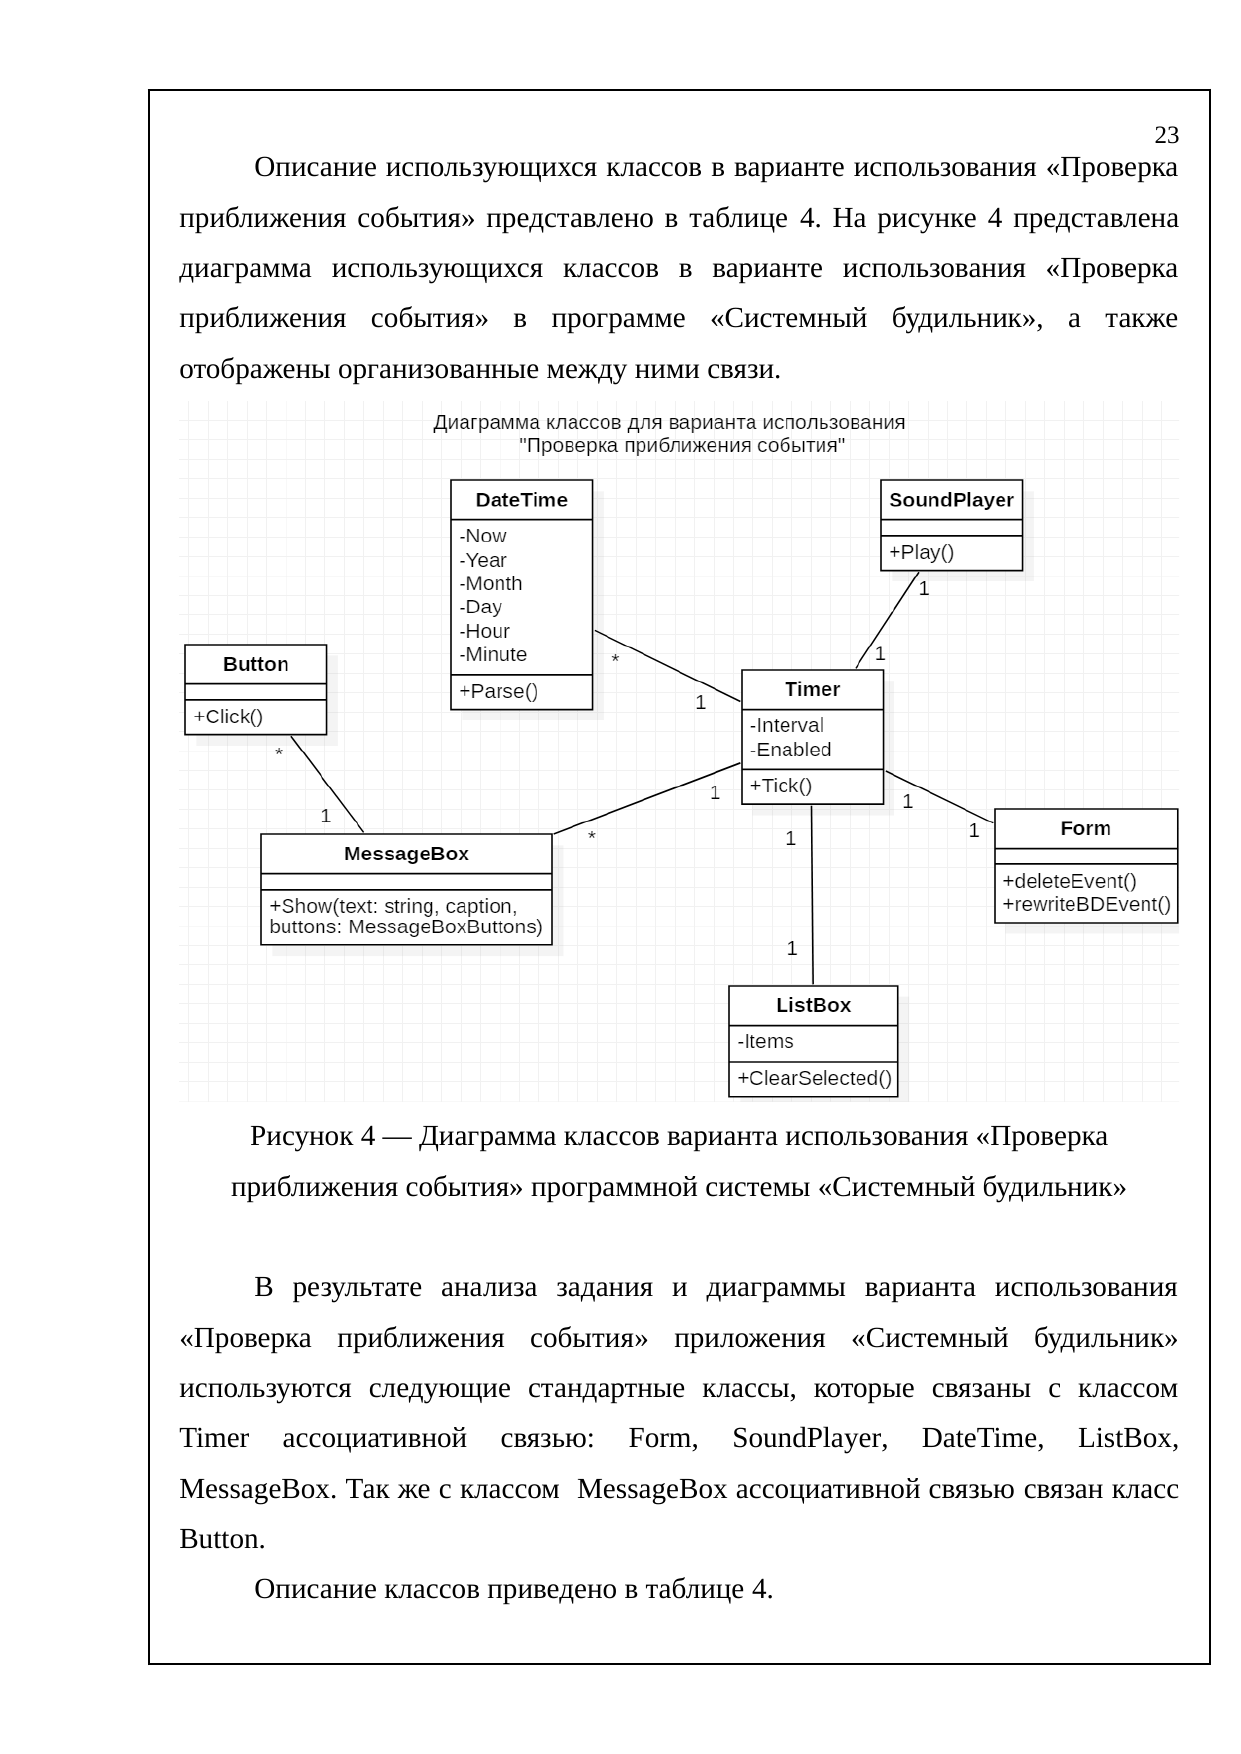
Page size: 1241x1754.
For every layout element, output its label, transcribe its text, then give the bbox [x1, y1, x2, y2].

text Описание классов приведено в таблице 4. [179, 1571, 1179, 1605]
picture [179, 401, 1180, 1102]
text В результате анализа задания и диаграммы варианта использования «Проверка приближения события» приложения «Системный будильник» используются следующие стандартные классы, которые связаны с классом Timer ассоциативной связью: Form, SoundPlayer, DateTime, ListBox, MessageBox. Так же с классом MessageBox ассоциативной связью связан класс Button. [179, 1269, 1179, 1554]
text Описание использующихся классов в варианте использования «Проверка приближения события» представлено в таблице 4. На рисунке 4 представлена диаграмма использующихся классов в варианте использования «Проверка приближения события» в программе «Системный будильник», а также отображены организованные между ними связи. [179, 149, 1179, 384]
text Рисунок 4 — Диаграмма классов варианта использования «Проверка приближения события» программной системы «Системный будильник» [179, 1102, 1179, 1202]
